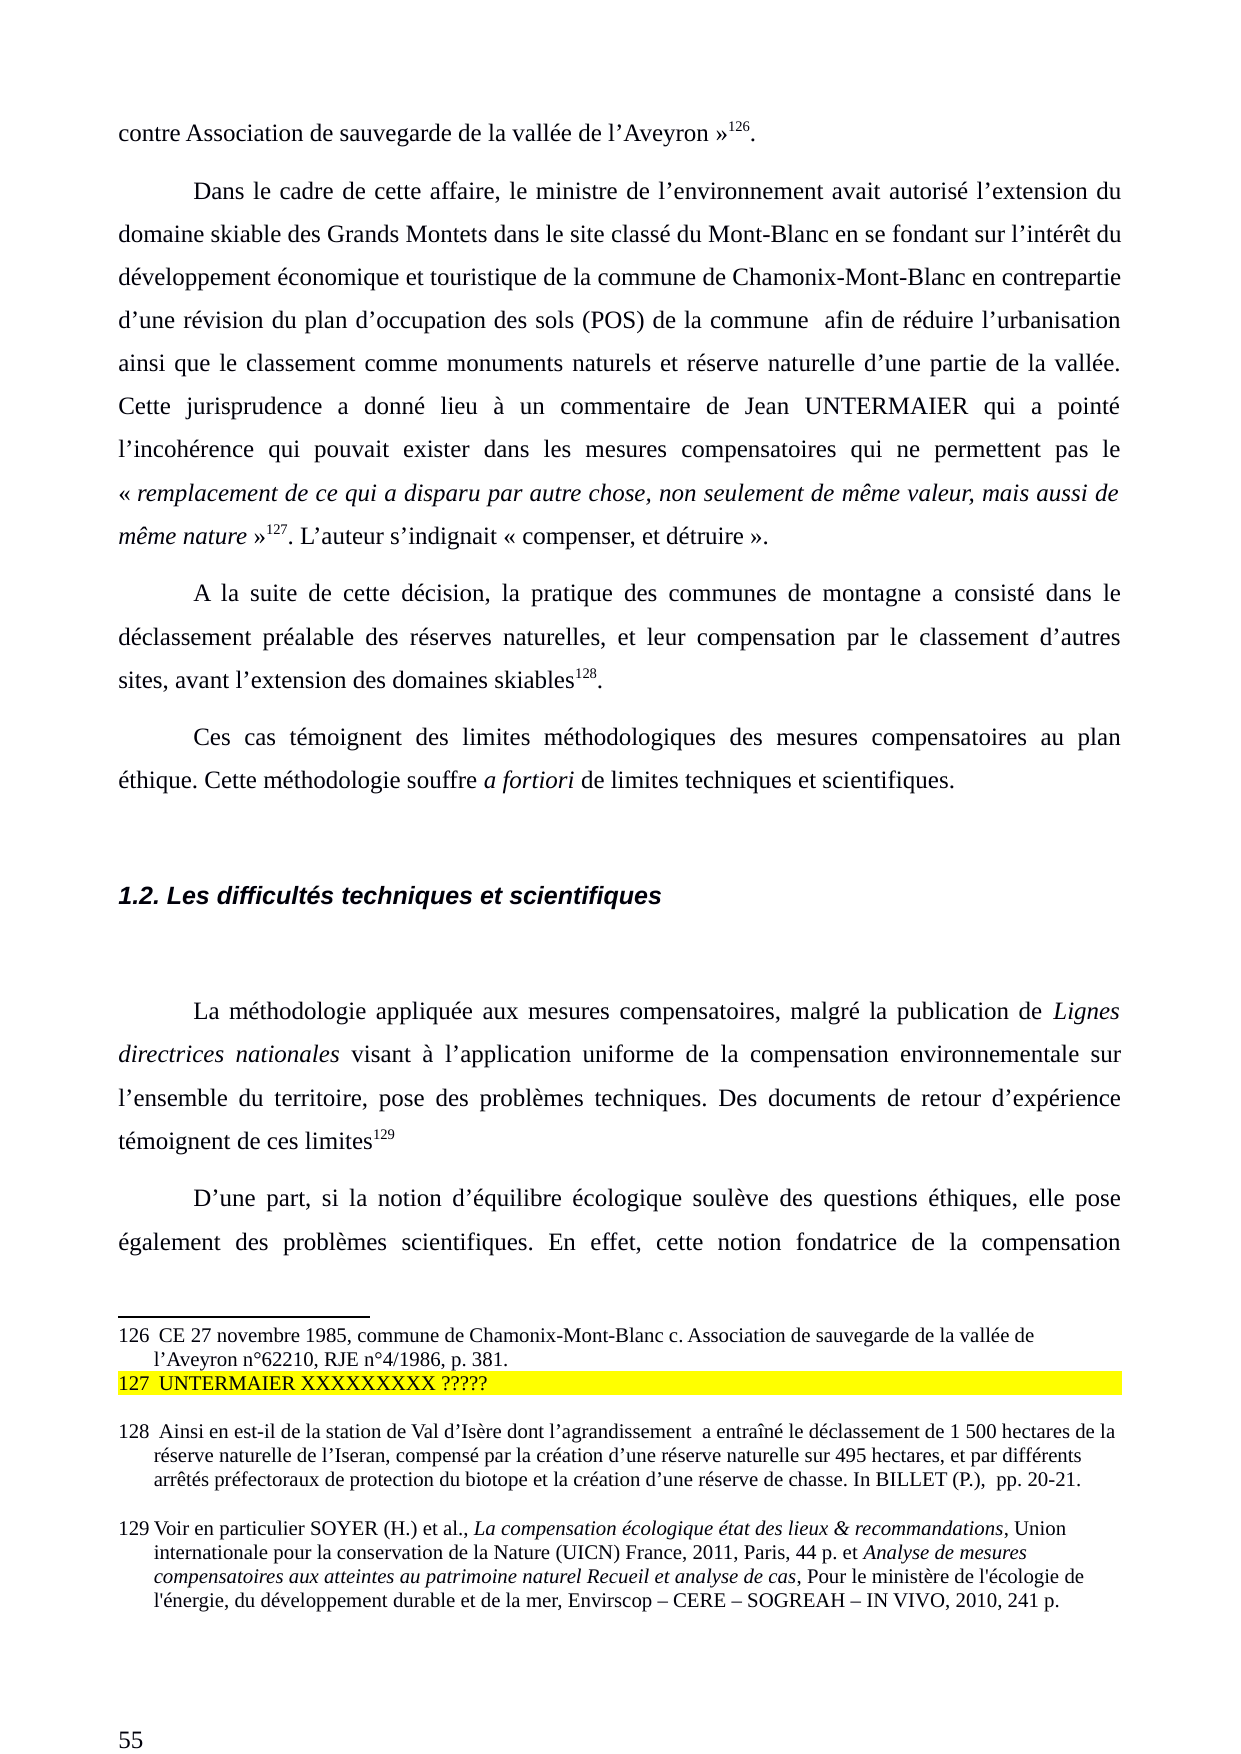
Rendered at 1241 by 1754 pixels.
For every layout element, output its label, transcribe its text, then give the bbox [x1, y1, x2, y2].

text 1.2. Les difficultés techniques et scientifiques [118, 881, 1122, 910]
text Ainsi en est-il de la station de Val d’Isère dont l’agrandissement a entraîné le déclassement de 1 500 hectares de la réserve naturelle de l’Iseran, compensé par la création d’une réserve naturelle sur 495 hectares, et par différents arrêtés préfectoraux de protection du biotope et la création d’une réserve de chasse. In BILLET (P.), pp. 20-21. [118, 1419, 1122, 1491]
text contre Association de sauvegarde de la vallée de l’Aveyron ». [118, 118, 1122, 147]
text Ces cas témoignent des limites méthodologiques des mesures compensatoires au plan éthique. Cette méthodologie souffre a fortiori de limites techniques et scientifiques. [118, 722, 1122, 794]
text La méthodologie appliquée aux mesures compensatoires, malgré la publication de Lignes directrices nationales visant à l’application uniforme de la compensation environnementale sur l’ensemble du territoire, pose des problèmes techniques. Des documents de retour d’expérience témoignent de ces limites [118, 996, 1122, 1154]
text Dans le cadre de cette affaire, le ministre de l’environnement avait autorisé l’extension du domaine skiable des Grands Montets dans le site classé du Mont-Blanc en se fondant sur l’intérêt du développement économique et touristique de la commune de Chamonix-Mont-Blanc en contrepartie d’une révision du plan d’occupation des sols (POS) de la commune afin de réduire l’urbanisation ainsi que le classement comme monuments naturels et réserve naturelle d’une partie de la vallée. Cette jurisprudence a donné lieu à un commentaire de Jean UNTERMAIER qui a pointé l’incohérence qui pouvait exister dans les mesures compensatoires qui ne permettent pas le « remplacement de ce qui a disparu par autre chose, non seulement de même valeur, mais aussi de même nature ». L’auteur s’indignait « compenser, et détruire ». [118, 176, 1122, 549]
text A la suite de cette décision, la pratique des communes de montagne a consisté dans le déclassement préalable des réserves naturelles, et leur compensation par le classement d’autres sites, avant l’extension des domaines skiables. [118, 578, 1122, 693]
text Voir en particulier SOYER (H.) et al., La compensation écologique état des lieux & recommandations, Union internationale pour la conservation de la Nature (UICN) France, 2011, Paris, 44 p. et Analyse de mesures compensatoires aux atteintes au patrimoine naturel Recueil et analyse de cas, Pour le ministère de l'écologie de l'énergie, du développement durable et de la mer, Envirscop – CERE – SOGREAH – IN VIVO, 2010, 241 p. [118, 1516, 1122, 1612]
text CE 27 novembre 1985, commune de Chamonix-Mont-Blanc c. Association de sauvegarde de la vallée de l’Aveyron n°62210, RJE n°4/1986, p. 381. [118, 1323, 1122, 1371]
text UNTERMAIER XXXXXXXXX ????? [118, 1371, 1122, 1395]
text D’une part, si la notion d’équilibre écologique soulève des questions éthiques, elle pose également des problèmes scientifiques. En effet, cette notion fondatrice de la compensation [118, 1183, 1122, 1255]
